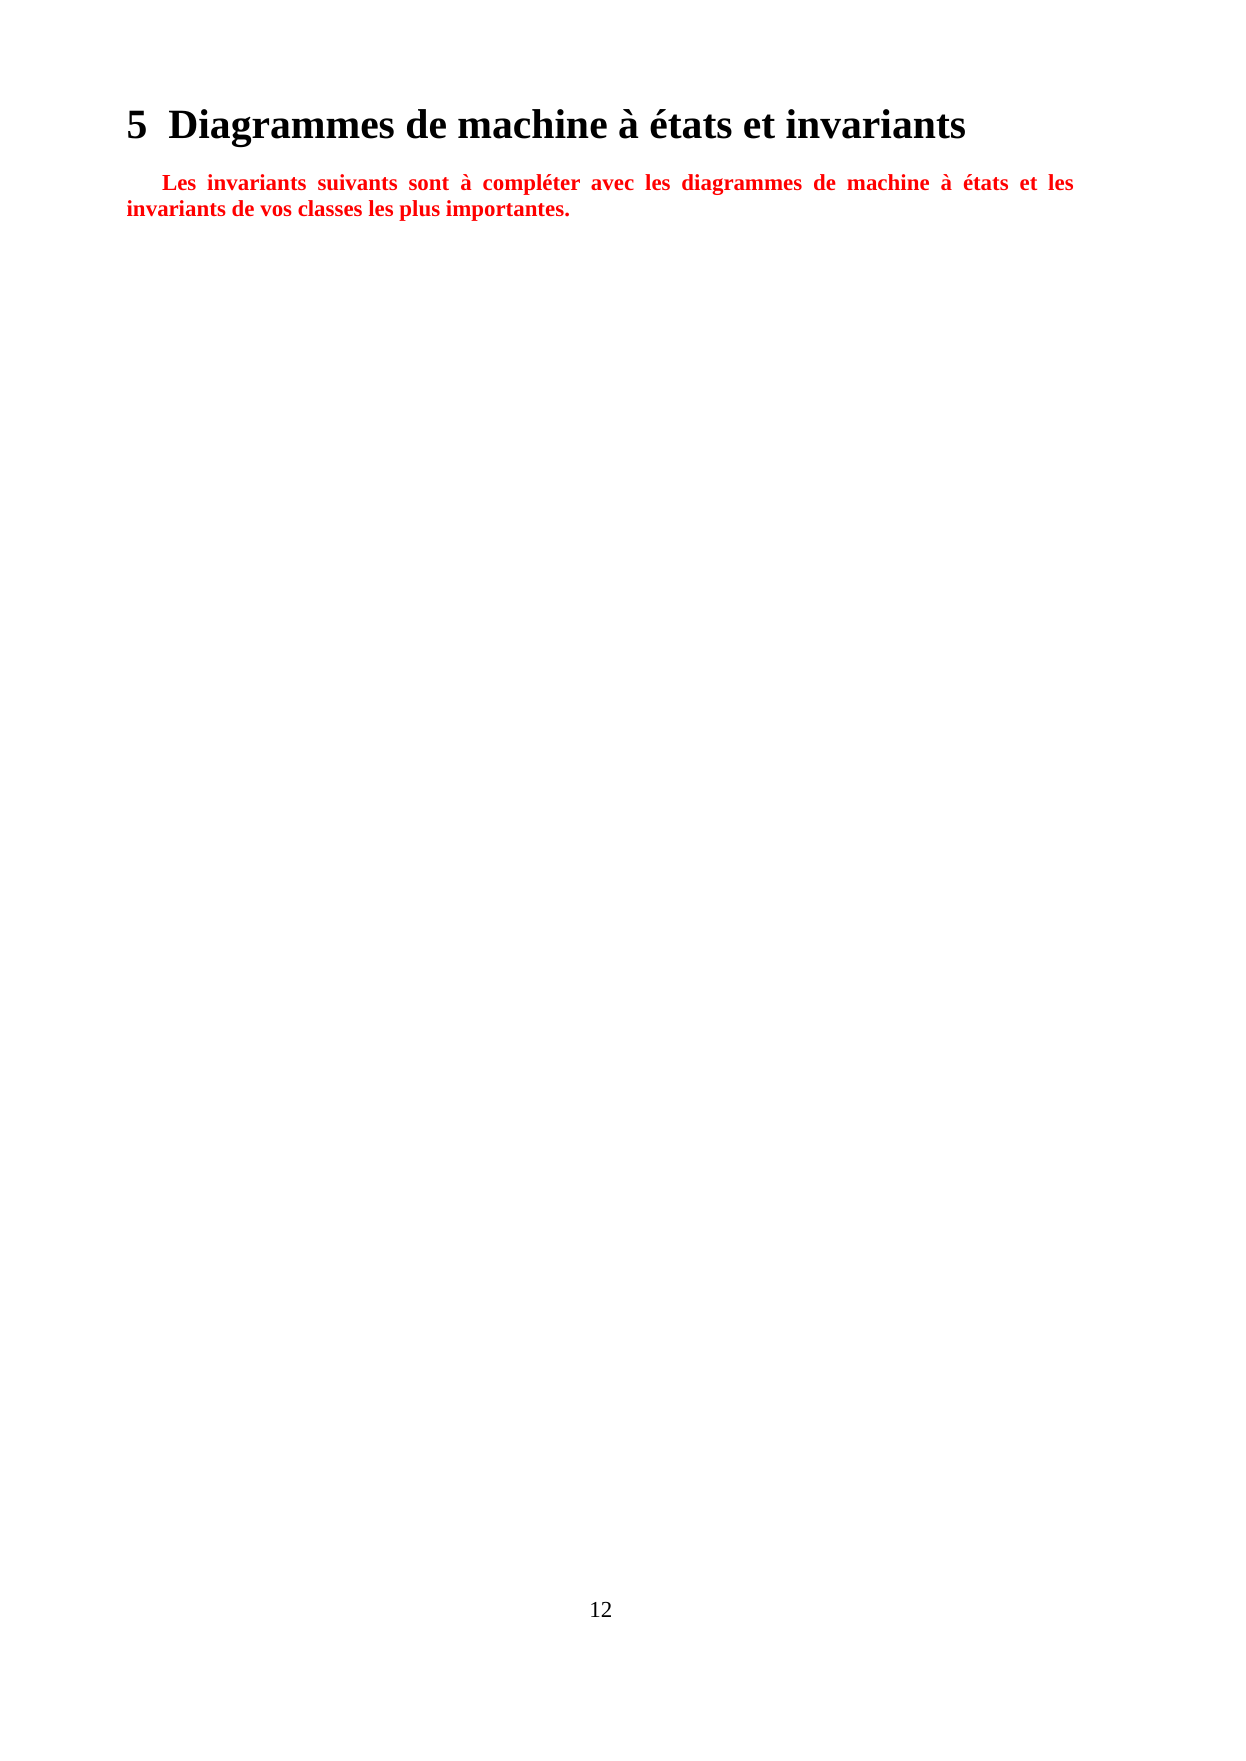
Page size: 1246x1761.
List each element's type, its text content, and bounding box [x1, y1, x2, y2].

subtitle 5 Diagrammes de machine à états et invariants [126, 100, 1075, 148]
text Les invariants suivants sont à compléter avec les diagrammes de machine à états et les invariants de vos classes les plus importantes. [126, 169, 1075, 221]
